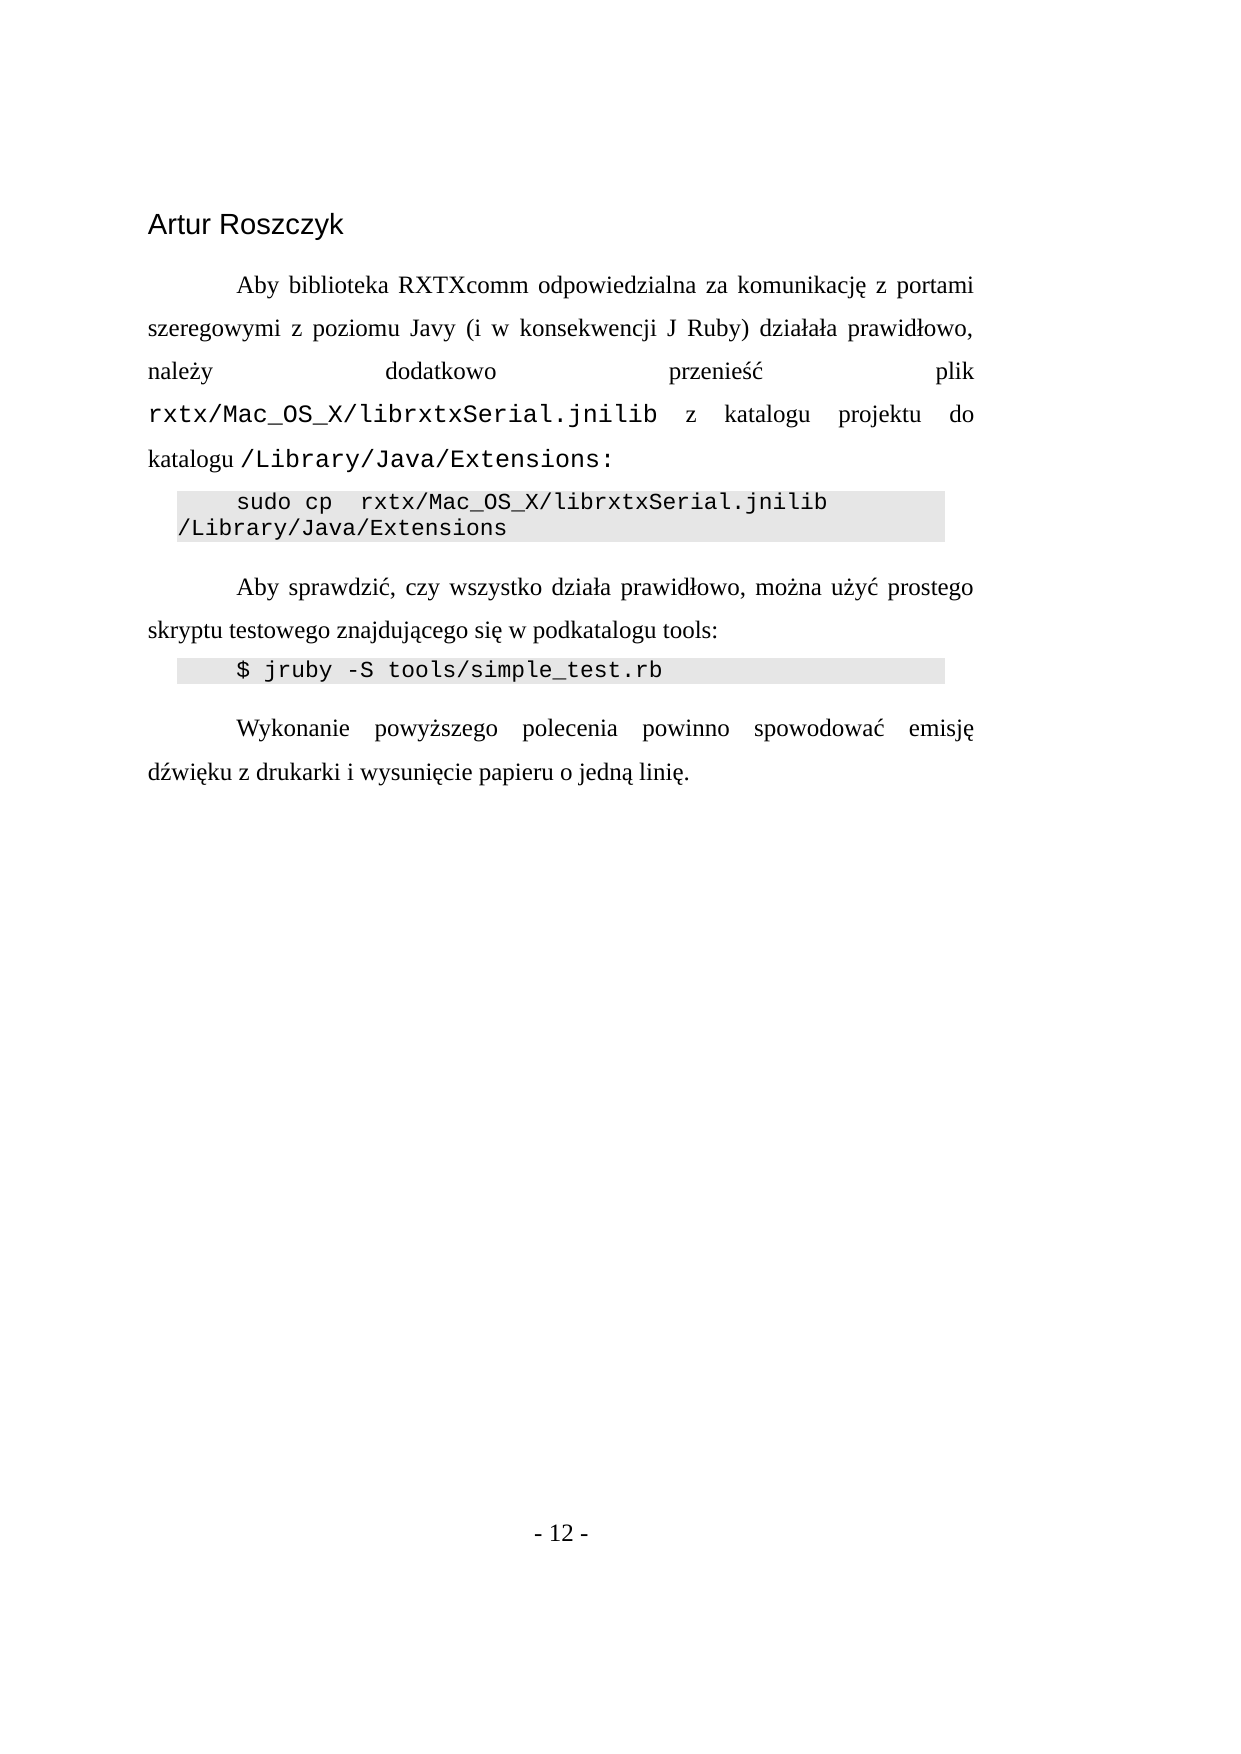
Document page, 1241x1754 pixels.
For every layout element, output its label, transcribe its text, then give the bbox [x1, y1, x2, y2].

text sudo cp rxtx/Mac_OS_X/librxtxSerial.jnilib /Library/Java/Extensions [177, 491, 945, 542]
text $ jruby -S tools/simple_test.rb [177, 658, 945, 684]
text Aby sprawdzić, czy wszystko działa prawidłowo, można użyć prostego skryptu testowego znajdującego się w podkatalogu tools: [148, 572, 974, 644]
text Aby biblioteka RXTXcomm odpowiedzialna za komunikację z portami szeregowymi z poziomu Javy (i w konsekwencji J Ruby) działała prawidłowo, należy dodatkowo przenieść plik rxtx/Mac_OS_X/librxtxSerial.jnilib z katalogu projektu do katalogu /Library/Java/Extensions: [148, 270, 974, 475]
text Wykonanie powyższego polecenia powinno spowodować emisję dźwięku z drukarki i wysunięcie papieru o jedną linię. [148, 713, 974, 785]
